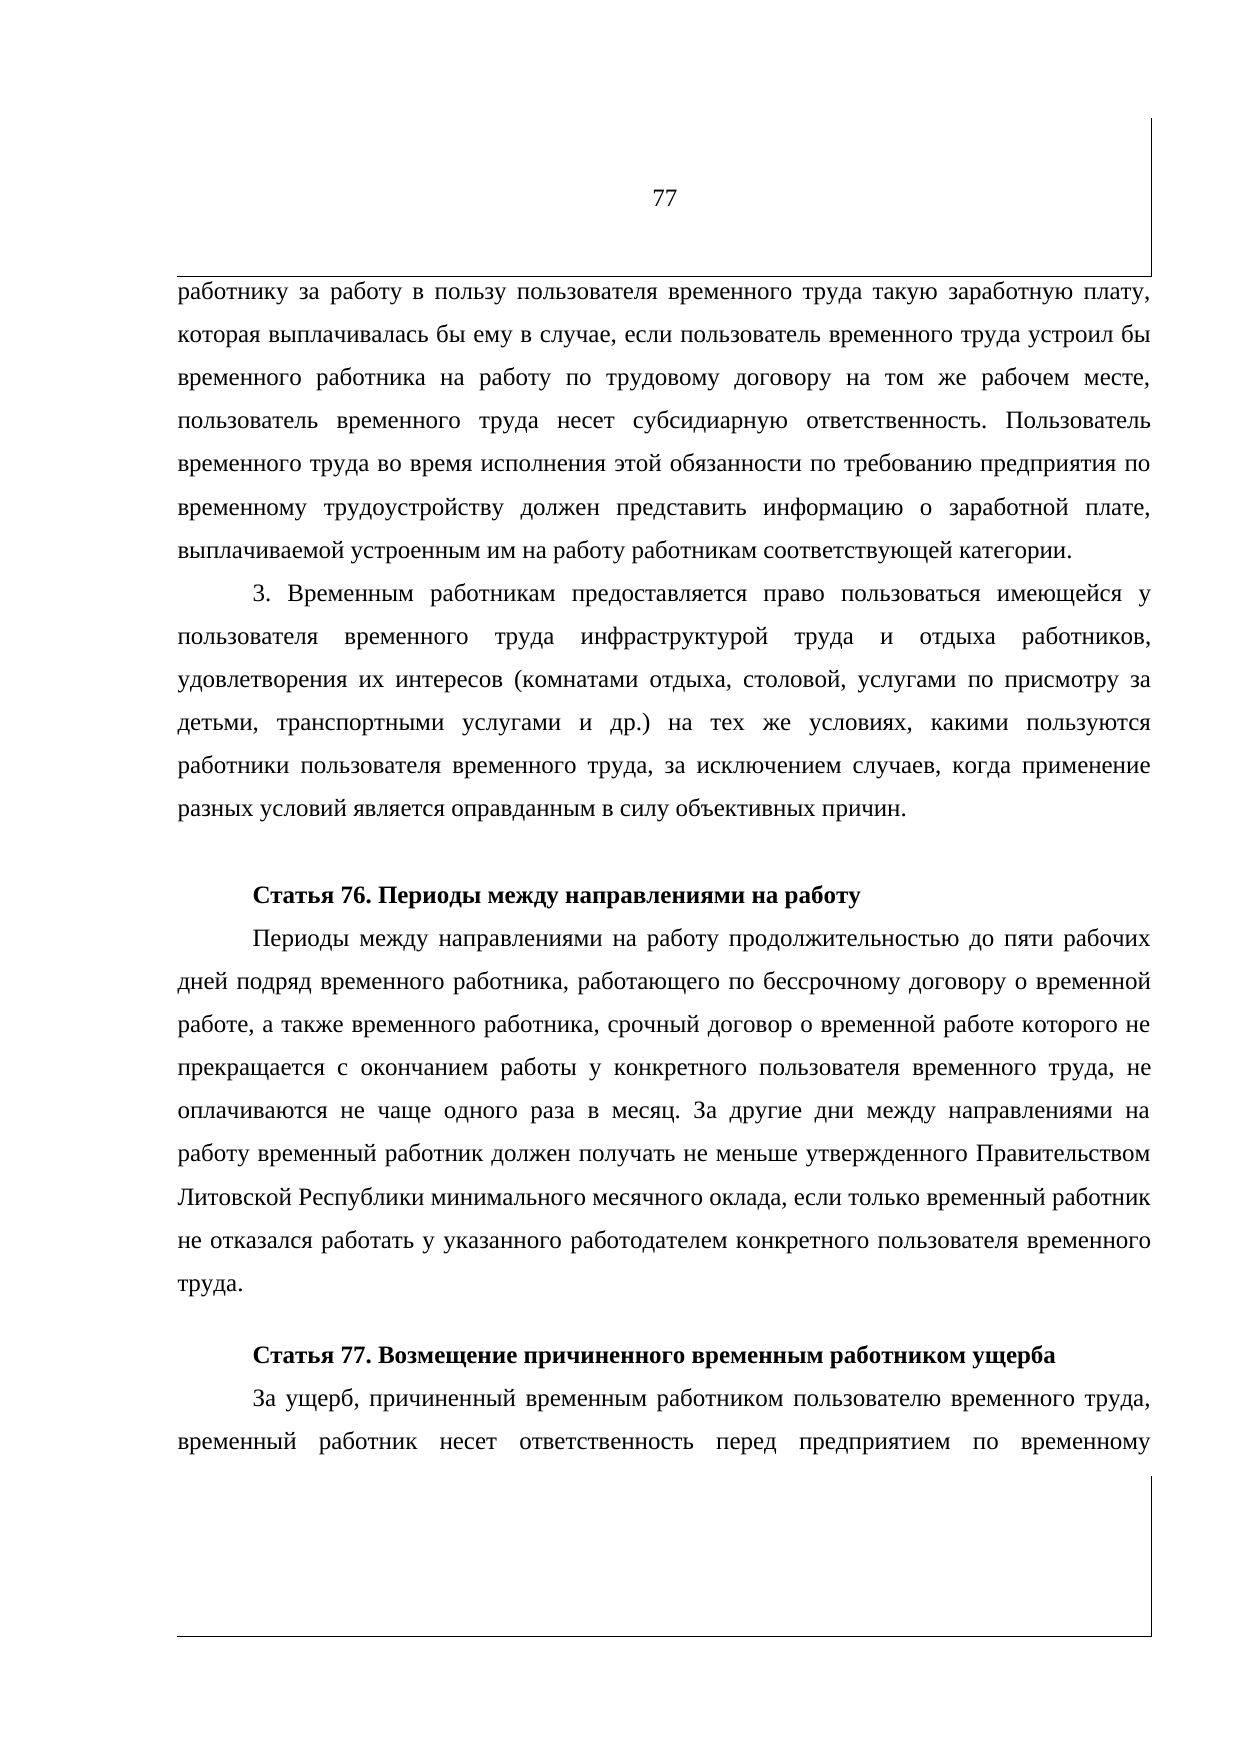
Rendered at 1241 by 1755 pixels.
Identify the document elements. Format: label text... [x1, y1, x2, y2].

text 3. Временным работникам предоставляется право пользоваться имеющейся у пользователя временного труда инфраструктурой труда и отдыха работников, удовлетворения их интересов (комнатами отдыха, столовой, услугами по присмотру за детьми, транспортными услугами и др.) на тех же условиях, какими пользуются работники пользователя временного труда, за исключением случаев, когда применение разных условий является оправданным в силу объективных причин. [177, 578, 1152, 822]
text За ущерб, причиненный временным работником пользователю временного труда, временный работник несет ответственность перед предприятием по временному [177, 1383, 1152, 1455]
text работнику за работу в пользу пользователя временного труда такую заработную плату, которая выплачивалась бы ему в случае, если пользователь временного труда устроил бы временного работника на работу по трудовому договору на том же рабочем месте, пользователь временного труда несет субсидиарную ответственность. Пользователь временного труда во время исполнения этой обязанности по требованию предприятия по временному трудоустройству должен представить информацию о заработной плате, выплачиваемой устроенным им на работу работникам соответствующей категории. [177, 276, 1152, 563]
text Периоды между направлениями на работу продолжительностью до пяти рабочих дней подряд временного работника, работающего по бессрочному договору о временной работе, а также временного работника, срочный договор о временной работе которого не прекращается с окончанием работы у конкретного пользователя временного труда, не оплачиваются не чаще одного раза в месяц. За другие дни между направлениями на работу временный работник должен получать не меньше утвержденного Правительством Литовской Республики минимального месячного оклада, если только временный работник не отказался работать у указанного работодателем конкретного пользователя временного труда. [177, 923, 1152, 1297]
text Статья 76. Периоды между направлениями на работу [177, 880, 1152, 908]
text Статья 77. Возмещение причиненного временным работником ущерба [252, 1340, 1152, 1368]
